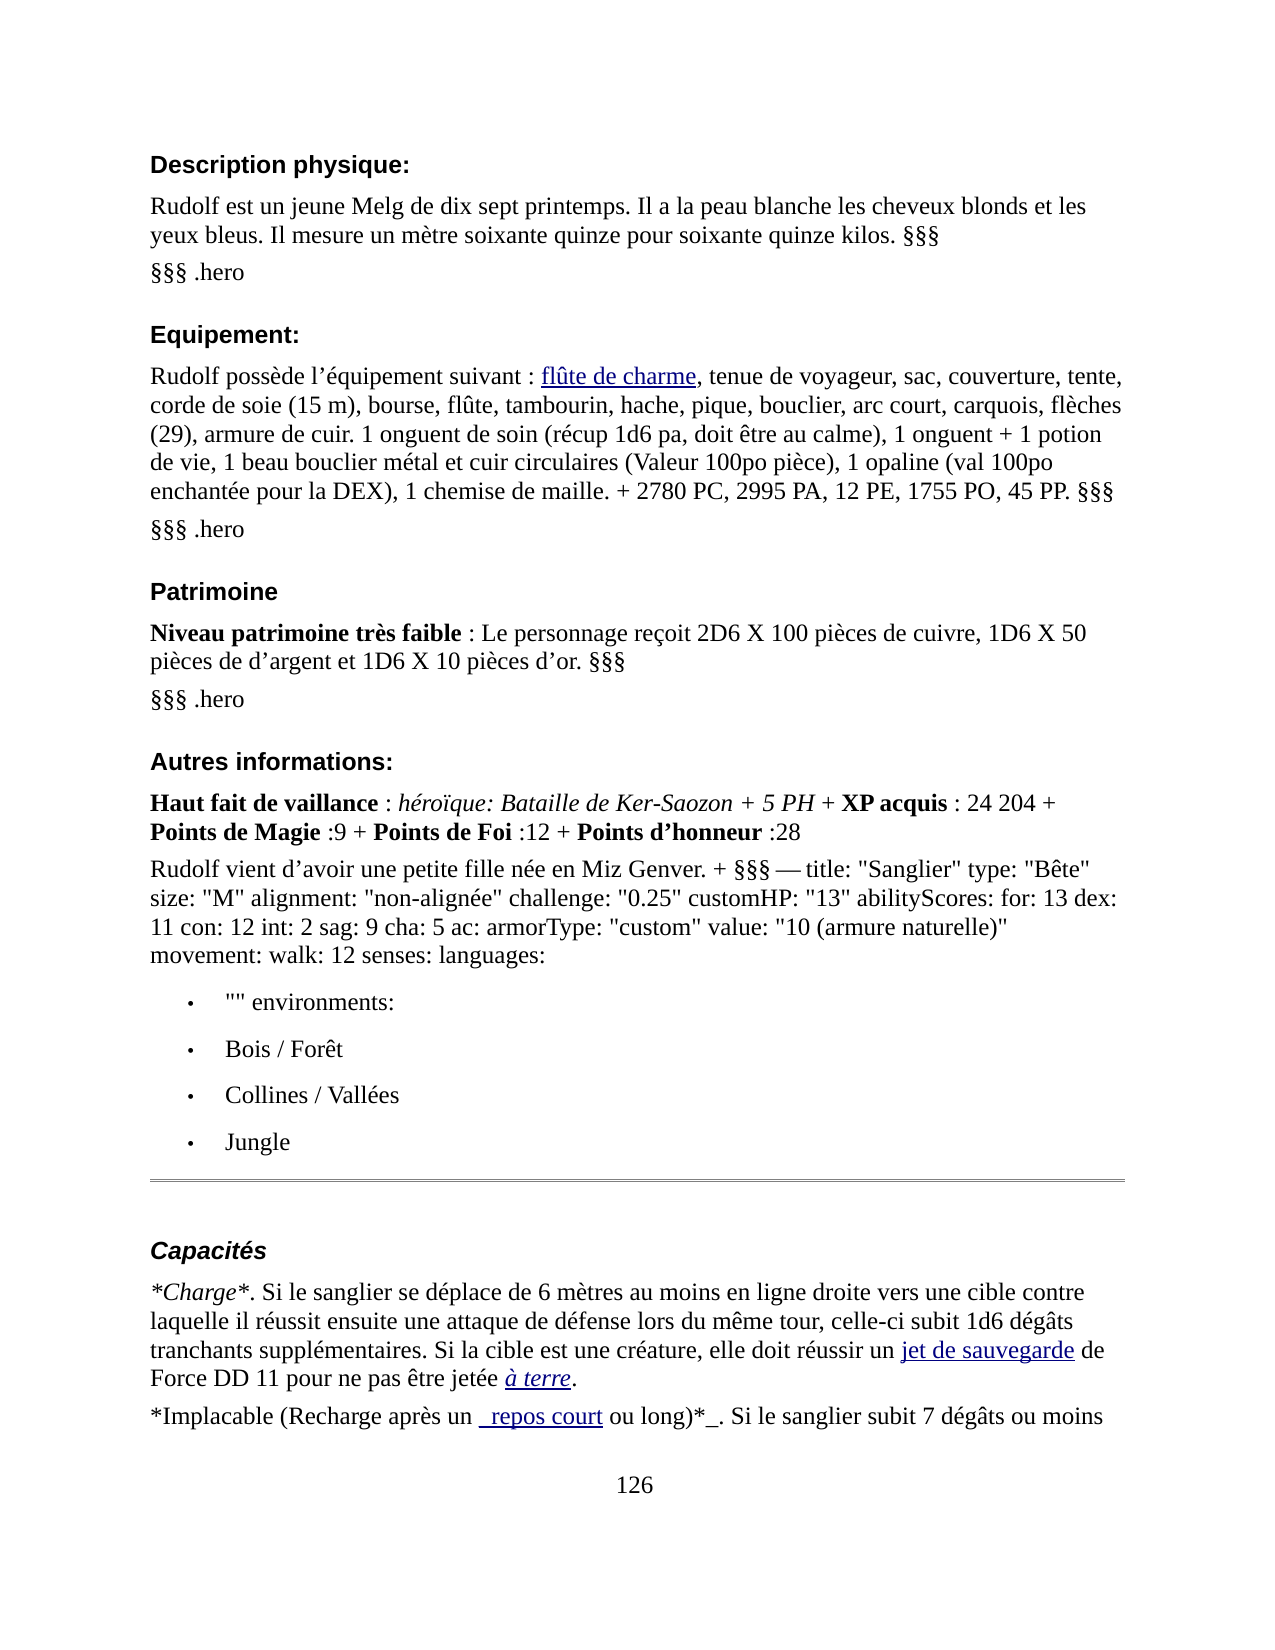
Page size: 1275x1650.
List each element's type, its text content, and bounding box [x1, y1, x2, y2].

list Bois / Forêt [187, 1034, 1125, 1063]
subtitle Equipement: [150, 320, 1125, 349]
text §§§ .hero [150, 514, 1125, 543]
text Haut fait de vaillance : héroïque: Bataille de Ker-Saozon + 5 PH + XP acquis : 24 204 + Points de Magie :9 + Points de Foi :12 + Points d’honneur :28 [150, 788, 1125, 845]
subtitle Autres informations: [150, 747, 1125, 775]
text *Implacable (Recharge après un _repos court ou long)*_. Si le sanglier subit 7 dégâts ou moins [150, 1401, 1125, 1430]
text Rudolf est un jeune Melg de dix sept printemps. Il a la peau blanche les cheveux blonds et les yeux bleus. Il mesure un mètre soixante quinze pour soixante quinze kilos. §§§ [150, 191, 1125, 248]
text §§§ .hero [150, 684, 1125, 713]
text Rudolf possède l’équipement suivant : flûte de charme, tenue de voyageur, sac, couverture, tente, corde de soie (15 m), bourse, flûte, tambourin, hache, pique, bouclier, arc court, carquois, flèches (29), armure de cuir. 1 onguent de soin (récup 1d6 pa, doit être au calme), 1 onguent + 1 potion de vie, 1 beau bouclier métal et cuir circulaires (Valeur 100po pièce), 1 opaline (val 100po enchantée pour la DEX), 1 chemise de maille. + 2780 PC, 2995 PA, 12 PE, 1755 PO, 45 PP. §§§ [150, 361, 1125, 505]
text *Charge*. Si le sanglier se déplace de 6 mètres au moins en ligne droite vers une cible contre laquelle il réussit ensuite une attaque de défense lors du même tour, celle-ci subit 1d6 dégâts tranchants supplémentaires. Si la cible est une créature, elle doit réussir un jet de sauvegarde de Force DD 11 pour ne pas être jetée à terre. [150, 1277, 1125, 1392]
subtitle Patrimoine [150, 577, 1125, 605]
list Jungle [187, 1127, 1125, 1156]
list Collines / Vallées [187, 1081, 1125, 1109]
text Niveau patrimoine très faible : Le personnage reçoit 2D6 X 100 pièces de cuivre, 1D6 X 50 pièces de d’argent et 1D6 X 10 pièces d’or. §§§ [150, 618, 1125, 675]
text §§§ .hero [150, 257, 1125, 286]
text Rudolf vient d’avoir une petite fille née en Miz Genver. + §§§ — title: "Sanglier" type: "Bête" size: "M" alignment: "non-alignée" challenge: "0.25" customHP: "13" abilityScores: for: 13 dex: 11 con: 12 int: 2 sag: 9 cha: 5 ac: armorType: "custom" value: "10 (armure naturelle)" movement: walk: 12 senses: languages: [150, 854, 1125, 969]
subtitle Description physique: [150, 150, 1125, 178]
list "" environments: [187, 987, 1125, 1016]
subtitle Capacités [150, 1236, 1125, 1265]
